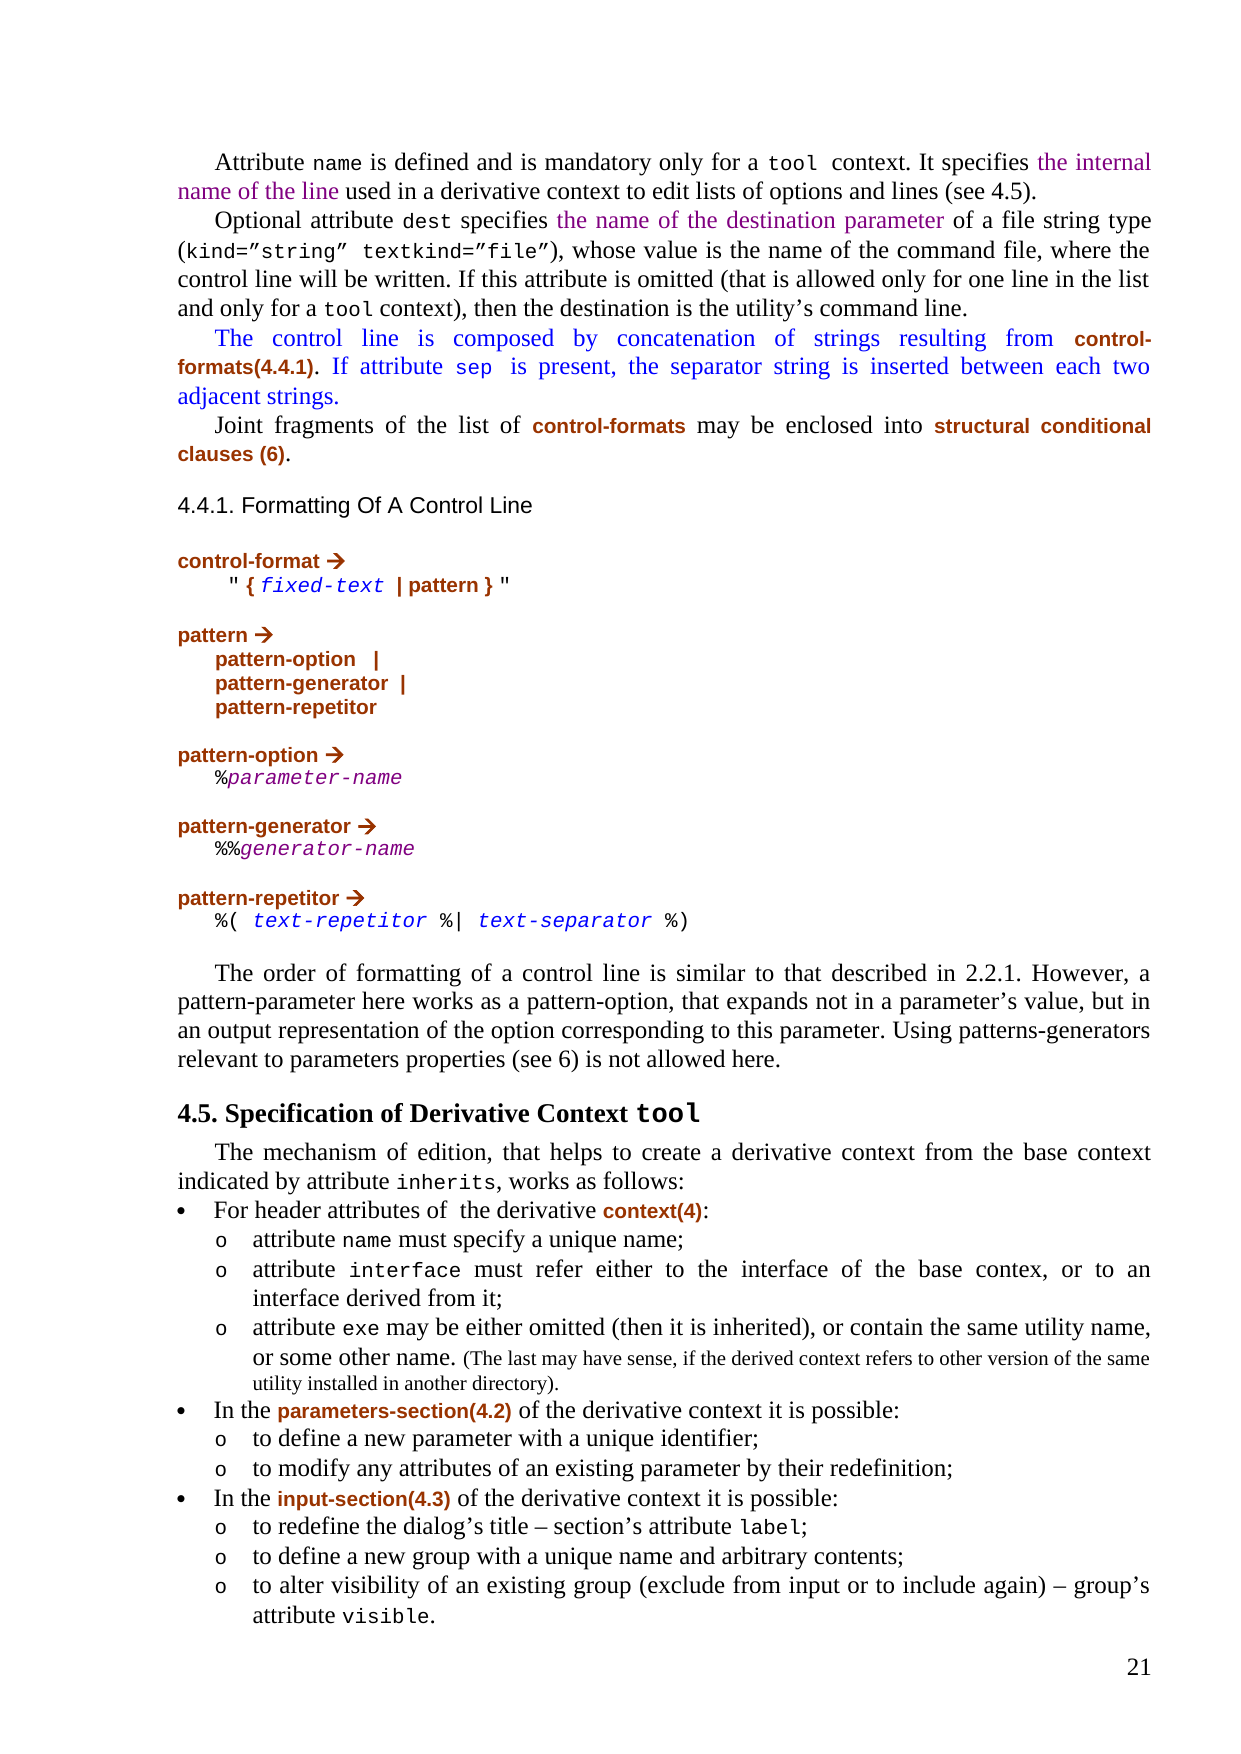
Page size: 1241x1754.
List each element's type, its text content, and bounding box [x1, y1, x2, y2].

text The control line is composed by concatenation of strings resulting from control-formats(4.4.1). If attribute sep is present, the separator string is inserted between each two adjacent strings. [177, 323, 1152, 410]
text pattern-generator | [177, 671, 1152, 695]
list attribute name must specify a unique name; [215, 1224, 1152, 1254]
text Joint fragments of the list of control-formats may be enclosed into structural conditional clauses (6). [177, 410, 1152, 467]
list For header attributes of the derivative context(4): [177, 1196, 1152, 1224]
list In the parameters-section(4.2) of the derivative context it is possible: [177, 1395, 1152, 1423]
text %( text-repetitor %| text-separator %) [177, 910, 1152, 934]
text control-format  [177, 549, 1152, 573]
text %%generator-name [177, 838, 1152, 862]
text pattern-repetitor [177, 695, 1152, 719]
list attribute interface must refer either to the interface of the base contex, or to an interface derived from it; [215, 1254, 1152, 1312]
list to define a new parameter with a unique identifier; [214, 1423, 1152, 1453]
list to alter visibility of an existing group (exclude from input or to include again) – group’s attribute visible. [214, 1571, 1152, 1630]
text Attribute name is defined and is mandatory only for a tool context. It specifies the internal name of the line used in a derivative context to edit lists of options and lines (see 4.5). [177, 147, 1152, 205]
subtitle 4.4.1. Formatting Of A Control Line [177, 492, 1152, 519]
list to modify any attributes of an existing parameter by their redefinition; [214, 1453, 1152, 1483]
text Optional attribute dest specifies the name of the destination parameter of a file string type (kind=”string” textkind=”file”), whose value is the name of the command file, where the control line will be written. If this attribute is omitted (that is allowed only for one line in the list and only for a tool context), then the destination is the utility’s command line. [177, 205, 1152, 323]
text pattern-option  [177, 743, 1152, 767]
subtitle 4.5. Specification of Derivative Context tool [177, 1098, 1152, 1131]
text %parameter-name [177, 767, 1152, 790]
text The order of formatting of a control line is similar to that described in 2.2.1. However, a pattern-parameter here works as a pattern-option, that expands not in a parameter’s value, but in an output representation of the option corresponding to this parameter. Using patterns-generators relevant to parameters properties (see 6) is not allowed here. [177, 958, 1152, 1073]
text pattern-generator  [177, 814, 1152, 838]
list to redefine the dialog’s title – section’s attribute label; [214, 1511, 1152, 1541]
text " { fixed-text | pattern } " [177, 573, 1152, 599]
text pattern-repetitor  [177, 886, 1152, 910]
text The mechanism of edition, that helps to create a derivative context from the base context indicated by attribute inherits, works as follows: [177, 1137, 1152, 1196]
text pattern-option | [177, 647, 1152, 671]
text pattern  [177, 623, 1152, 647]
list to define a new group with a unique name and arbitrary contents; [214, 1541, 1152, 1571]
list In the input-section(4.3) of the derivative context it is possible: [177, 1483, 1152, 1511]
list attribute exe may be either omitted (then it is inherited), or contain the same utility name, or some other name. (The last may have sense, if the derived context refers to other version of the same utility installed in another directory). [215, 1312, 1152, 1395]
